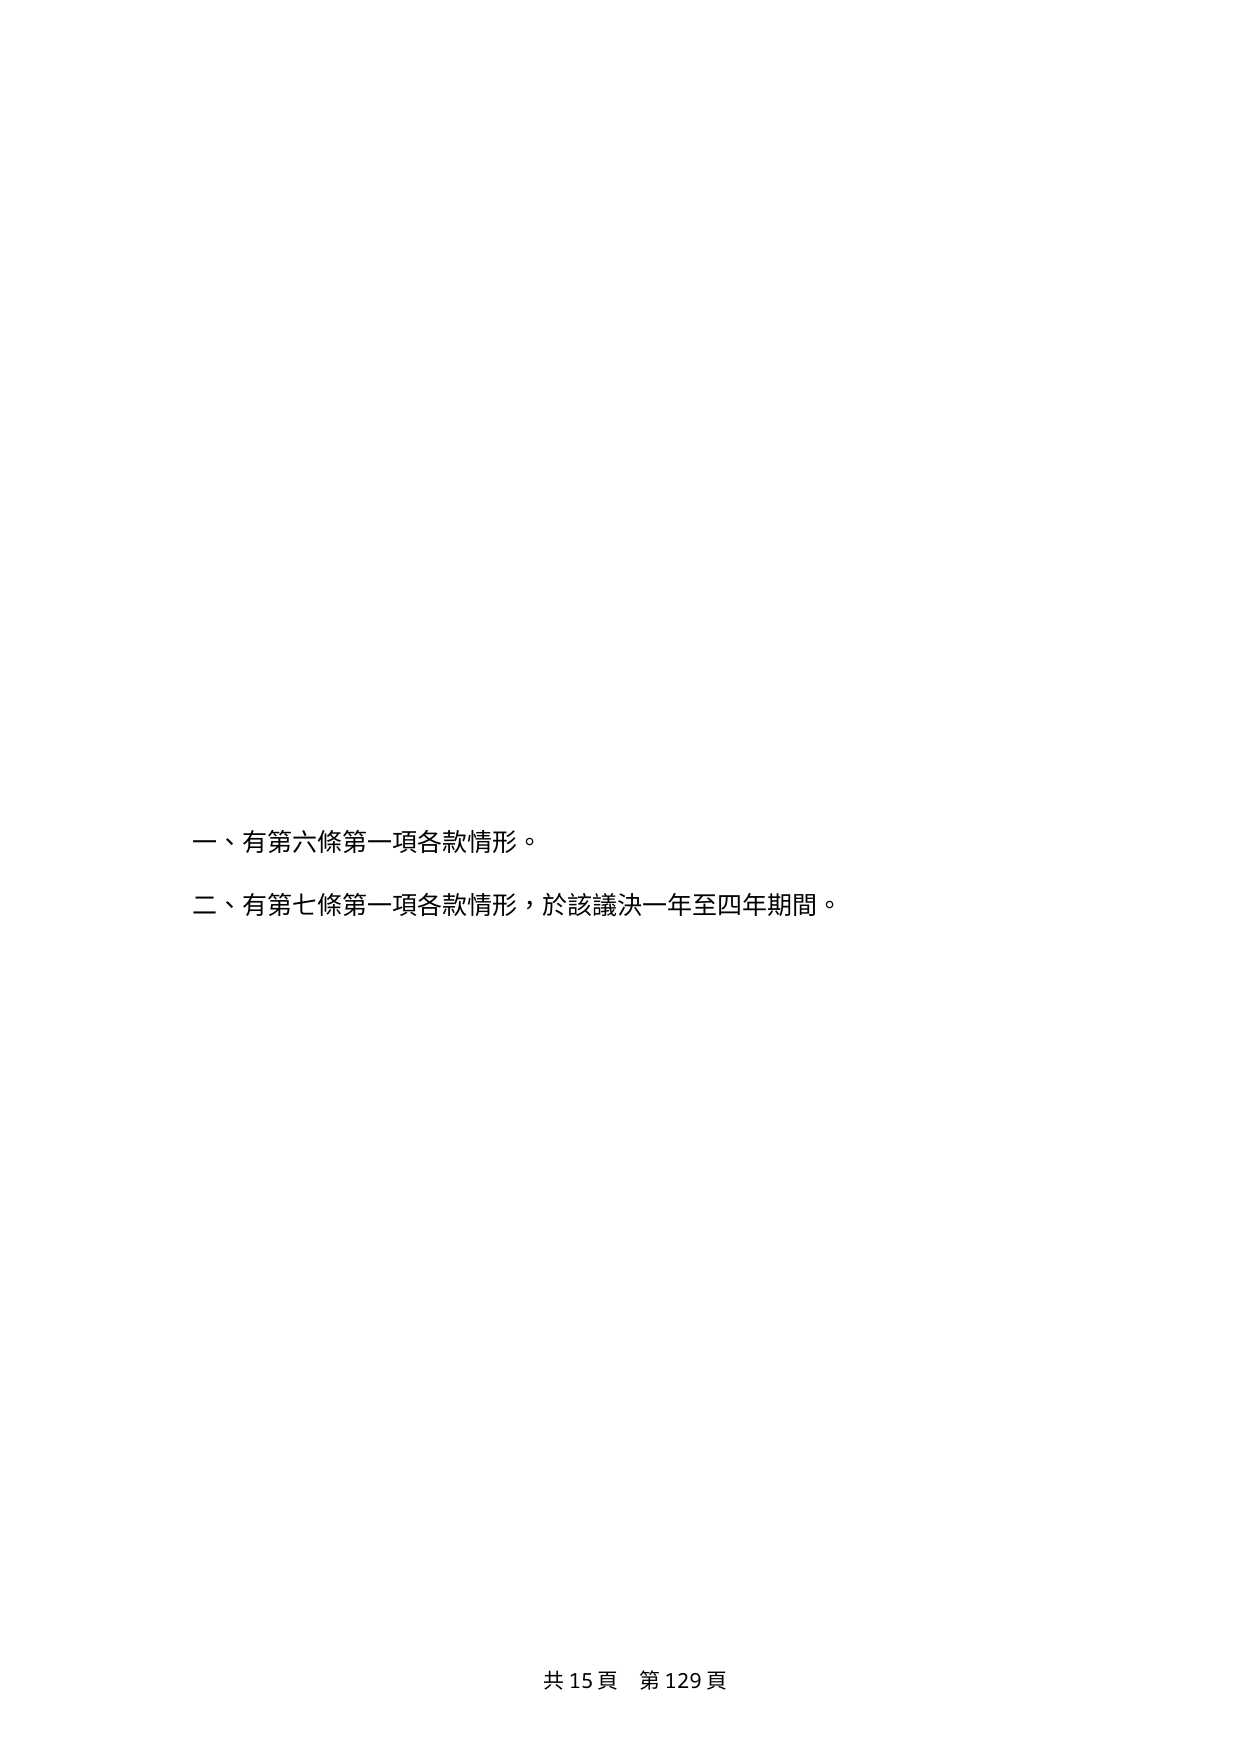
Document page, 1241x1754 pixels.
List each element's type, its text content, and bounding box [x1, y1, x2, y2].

text 一、有第六條第一項各款情形。 [192, 799, 1152, 862]
text 二、有第七條第一項各款情形，於該議決一年至四年期間。 [192, 862, 1152, 924]
